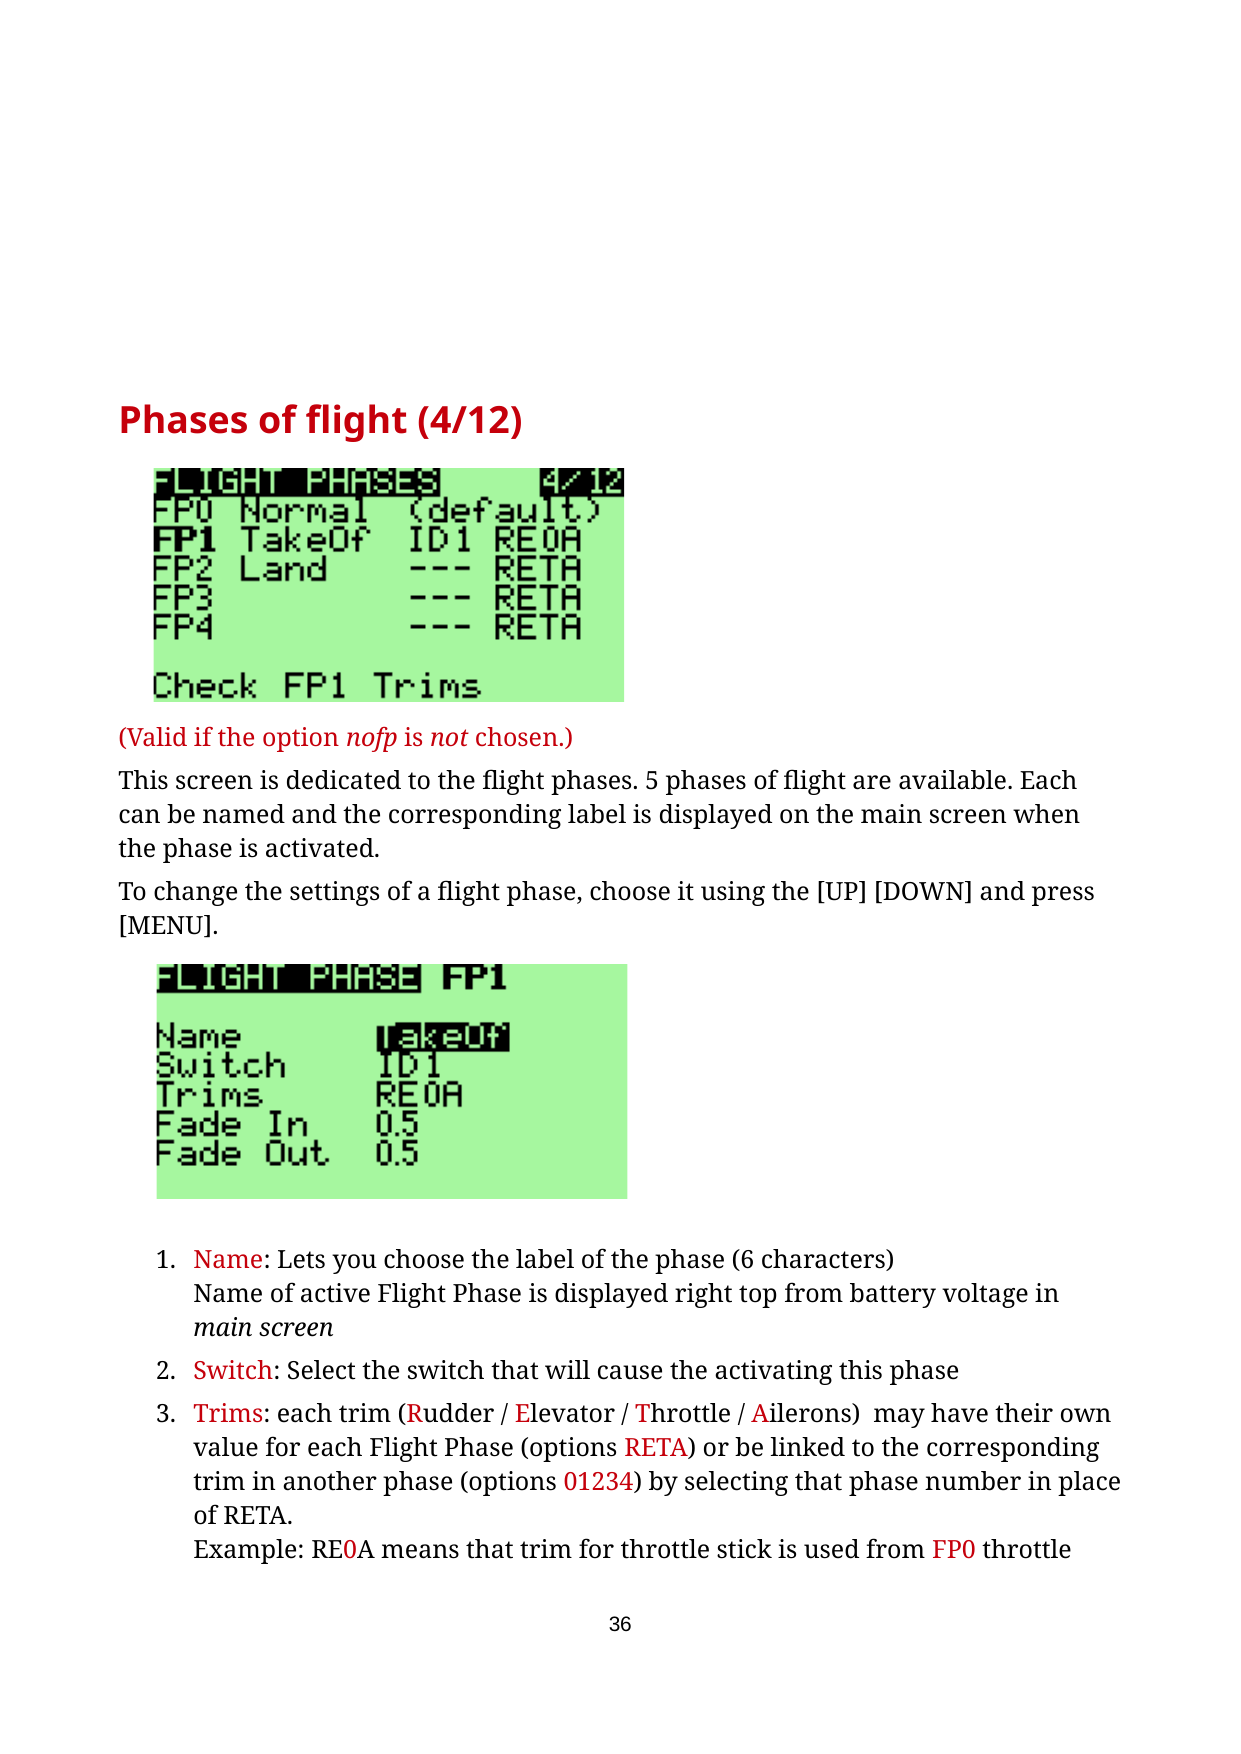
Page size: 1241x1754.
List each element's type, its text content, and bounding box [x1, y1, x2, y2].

list Trims: each trim (Rudder / Elevator / Throttle / Ailerons) may have their own value for each Flight Phase (options RETA) or be linked to the corresponding trim in another phase (options 01234) by selecting that phase number in place of RETA. Example: RE0A means that trim for throttle stick is used from FP0 throttle [156, 1395, 1122, 1566]
text To change the settings of a flight phase, choose it using the [UP] [DOWN] and press [MENU]. [118, 873, 1122, 942]
list Name: Lets you choose the label of the phase (6 characters) Name of active Flight Phase is displayed right top from battery voltage in main screen [156, 1241, 1122, 1343]
picture [156, 964, 628, 1199]
text (Valid if the option nofp is not chosen.) [118, 702, 1122, 754]
list Switch: Select the switch that will cause the activating this phase [156, 1352, 1122, 1386]
subtitle Phases of flight (4/12) [118, 393, 1122, 444]
text This screen is dedicated to the flight phases. 5 phases of flight are available. Each can be named and the corresponding label is displayed on the main screen when the phase is activated. [118, 762, 1122, 865]
picture [153, 468, 625, 702]
